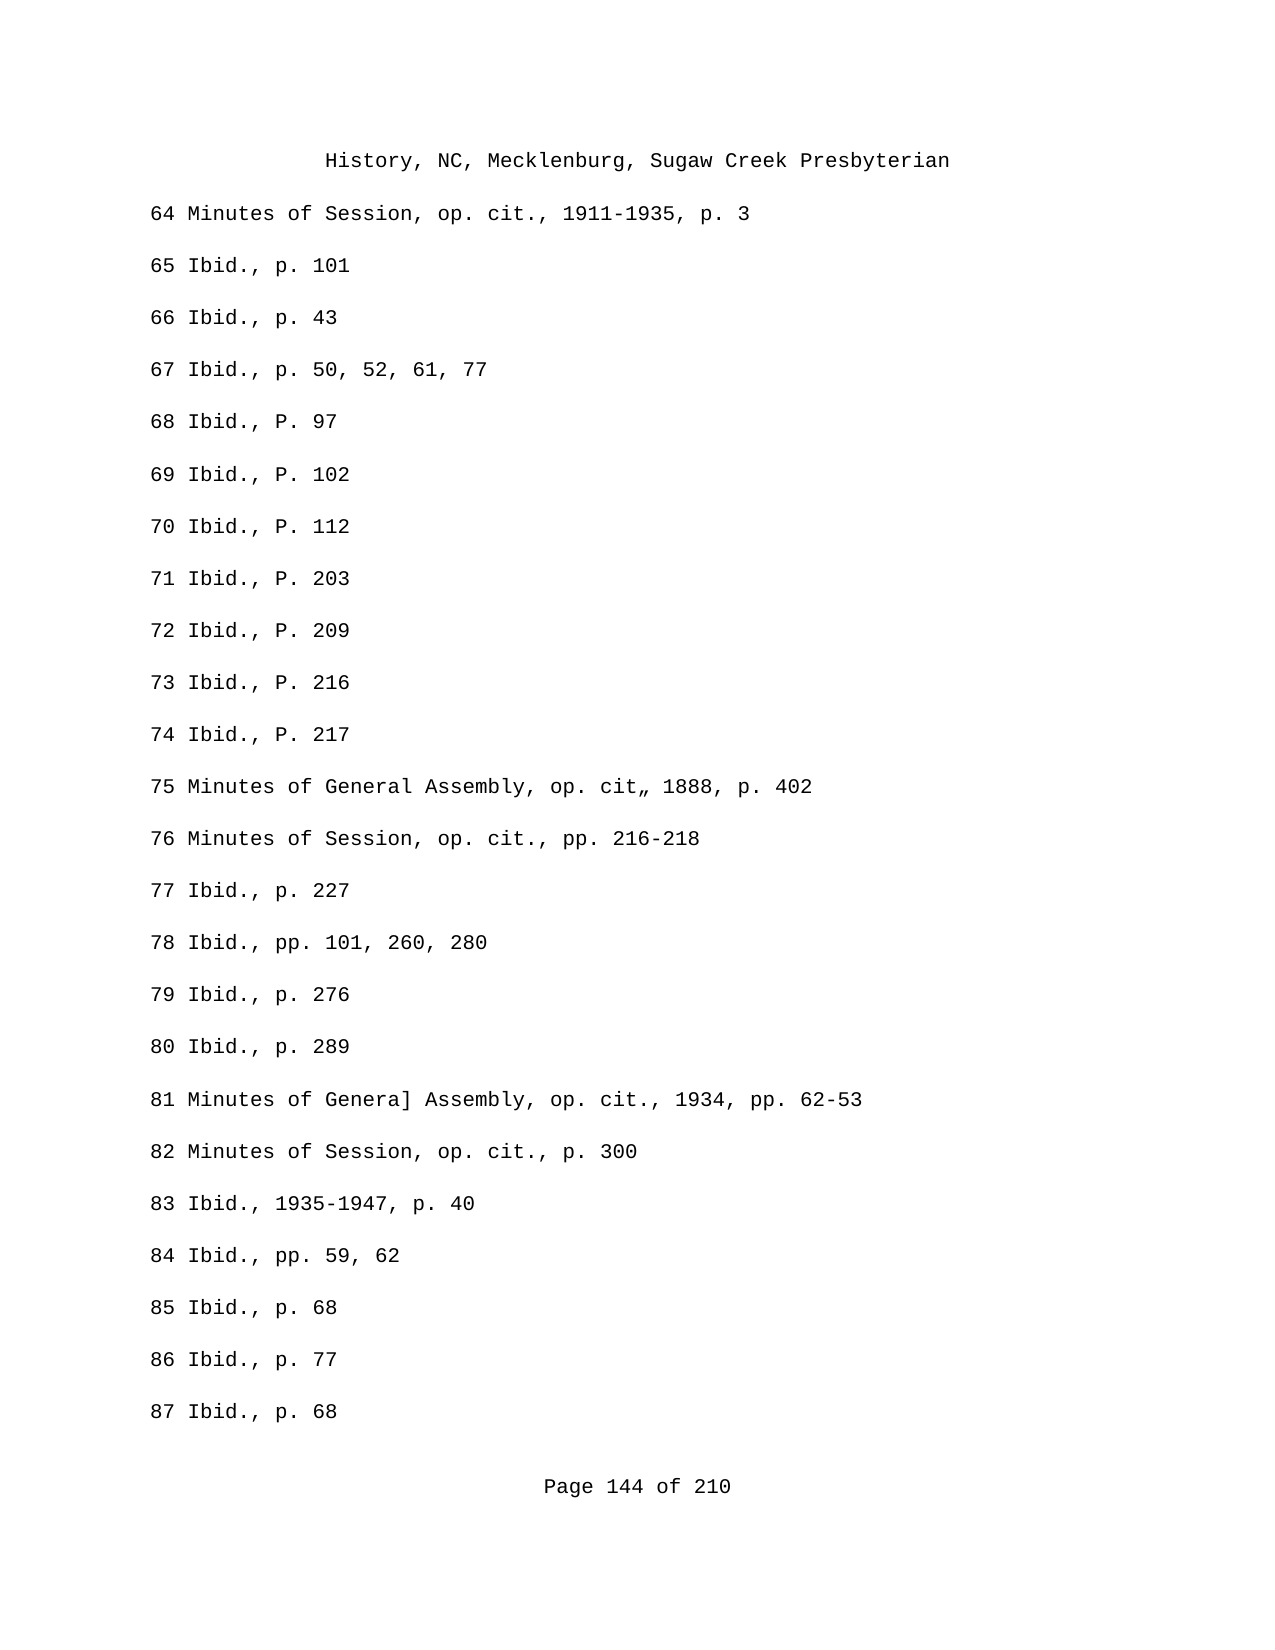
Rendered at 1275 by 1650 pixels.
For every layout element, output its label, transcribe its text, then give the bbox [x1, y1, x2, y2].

text 66 Ibid., p. 43 [150, 307, 1125, 331]
text 86 Ibid., p. 77 [150, 1349, 1125, 1373]
text 77 Ibid., p. 227 [150, 880, 1125, 904]
text 84 Ibid., pp. 59, 62 [150, 1245, 1125, 1268]
text 69 Ibid., P. 102 [150, 463, 1125, 487]
text 72 Ibid., P. 209 [150, 620, 1125, 643]
text 80 Ibid., p. 289 [150, 1036, 1125, 1060]
text 76 Minutes of Session, op. cit., pp. 216-218 [150, 828, 1125, 852]
text 79 Ibid., p. 276 [150, 984, 1125, 1008]
text 78 Ibid., pp. 101, 260, 280 [150, 932, 1125, 956]
text 65 Ibid., p. 101 [150, 255, 1125, 279]
text 75 Minutes of General Assembly, op. cit„ 1888, p. 402 [150, 776, 1125, 800]
text 71 Ibid., P. 203 [150, 568, 1125, 591]
text 70 Ibid., P. 112 [150, 516, 1125, 539]
text 87 Ibid., p. 68 [150, 1401, 1125, 1425]
text 83 Ibid., 1935-1947, p. 40 [150, 1193, 1125, 1216]
text 82 Minutes of Session, op. cit., p. 300 [150, 1141, 1125, 1164]
text 67 Ibid., p. 50, 52, 61, 77 [150, 359, 1125, 383]
text 74 Ibid., P. 217 [150, 724, 1125, 748]
text 68 Ibid., P. 97 [150, 411, 1125, 435]
text 73 Ibid., P. 216 [150, 672, 1125, 696]
text 85 Ibid., p. 68 [150, 1297, 1125, 1321]
text 81 Minutes of Genera] Assembly, op. cit., 1934, pp. 62-53 [150, 1088, 1125, 1112]
text 64 Minutes of Session, op. cit., 1911-1935, p. 3 [150, 203, 1125, 227]
